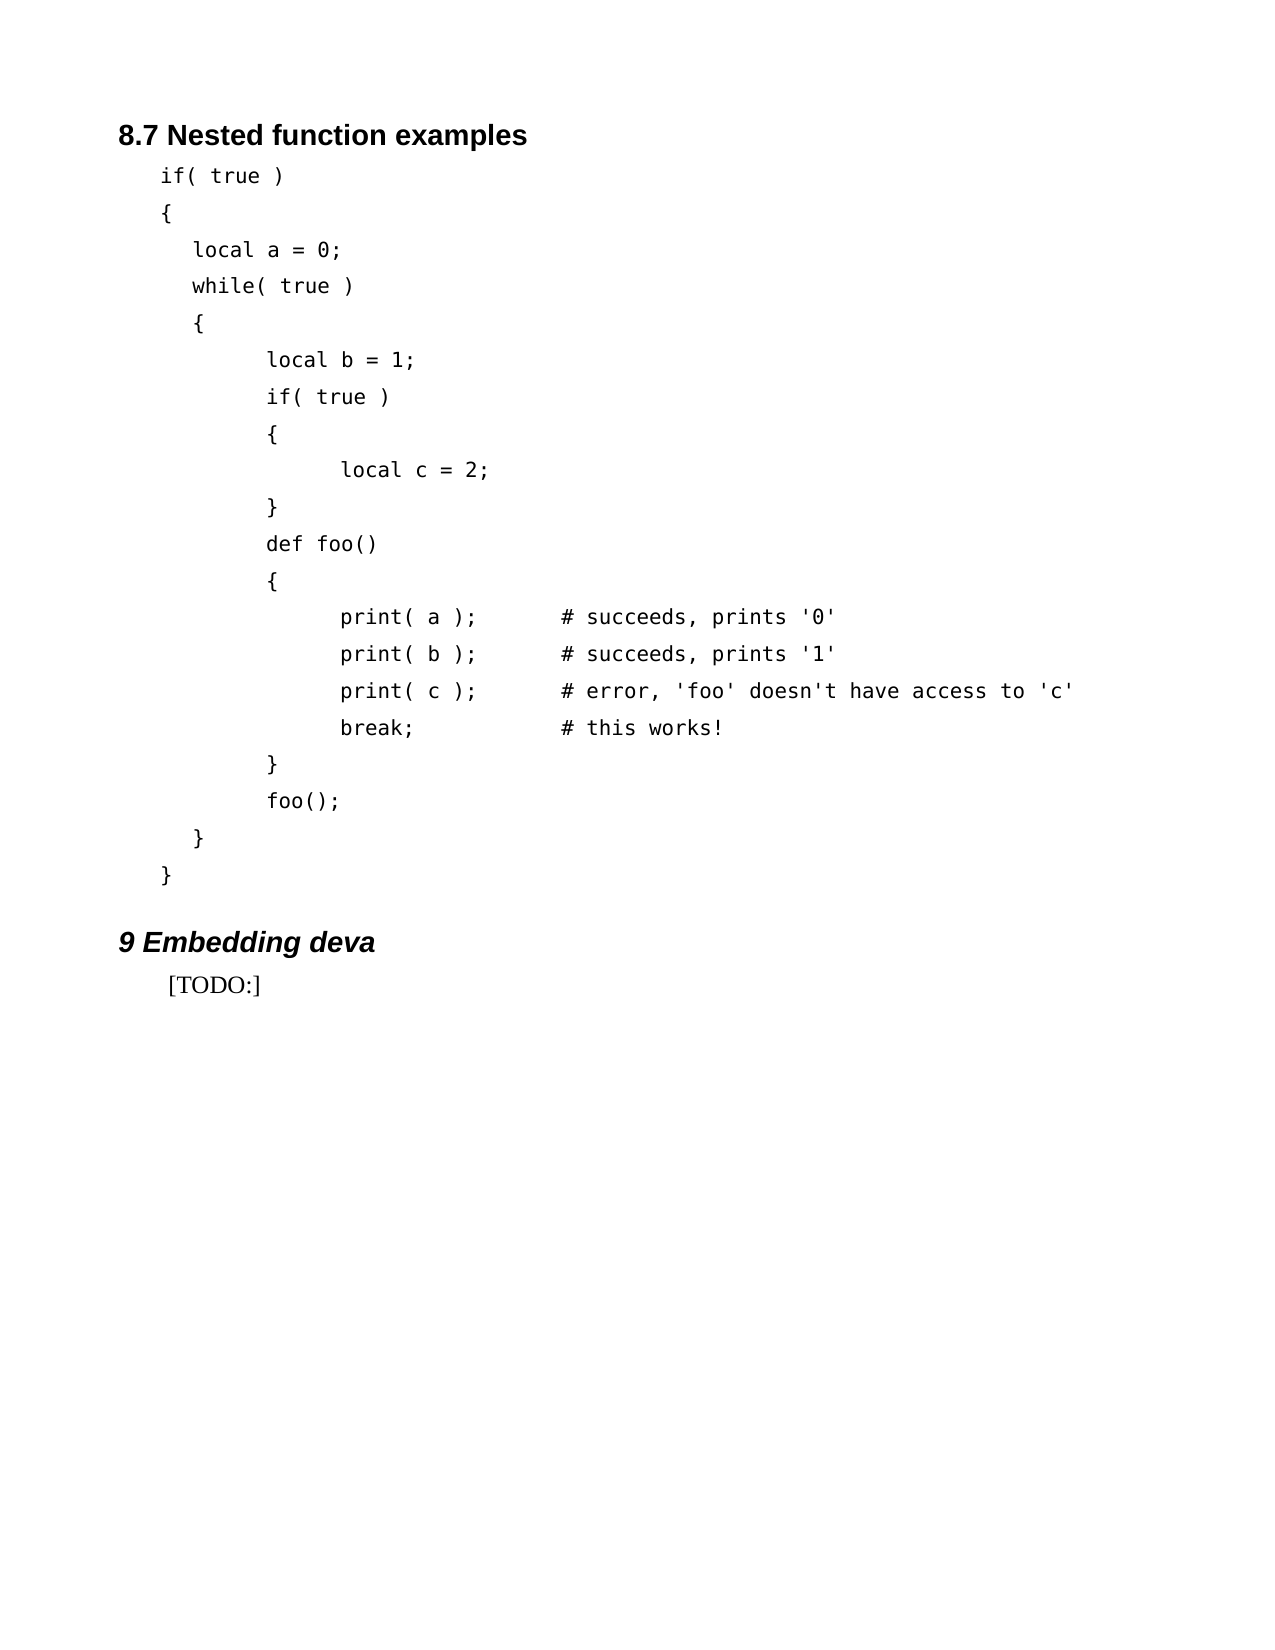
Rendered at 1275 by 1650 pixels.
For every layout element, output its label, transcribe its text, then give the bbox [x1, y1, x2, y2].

text local c = 2; [118, 458, 1157, 483]
text { [118, 569, 1157, 593]
text print( b ); # succeeds, prints '1' [118, 642, 1157, 666]
text foo(); [118, 789, 1157, 813]
text } [118, 752, 1157, 777]
text if( true ) [118, 164, 1157, 188]
text if( true ) [118, 385, 1157, 409]
text } [118, 826, 1157, 850]
text def foo() [118, 532, 1157, 556]
text while( true ) [118, 274, 1157, 299]
text print( a ); # succeeds, prints '0' [118, 605, 1157, 630]
text break; # this works! [118, 716, 1157, 740]
text { [118, 201, 1157, 225]
subtitle 8.7 Nested function examples [118, 118, 1157, 152]
text { [118, 311, 1157, 336]
text } [118, 495, 1157, 519]
text print( c ); # error, 'foo' doesn't have access to 'c' [118, 679, 1157, 703]
text } [118, 863, 1157, 887]
subtitle 9 Embedding deva [118, 924, 1157, 958]
text [TODO:] [118, 971, 1157, 999]
text { [118, 422, 1157, 446]
text local a = 0; [118, 238, 1157, 262]
text local b = 1; [118, 348, 1157, 372]
